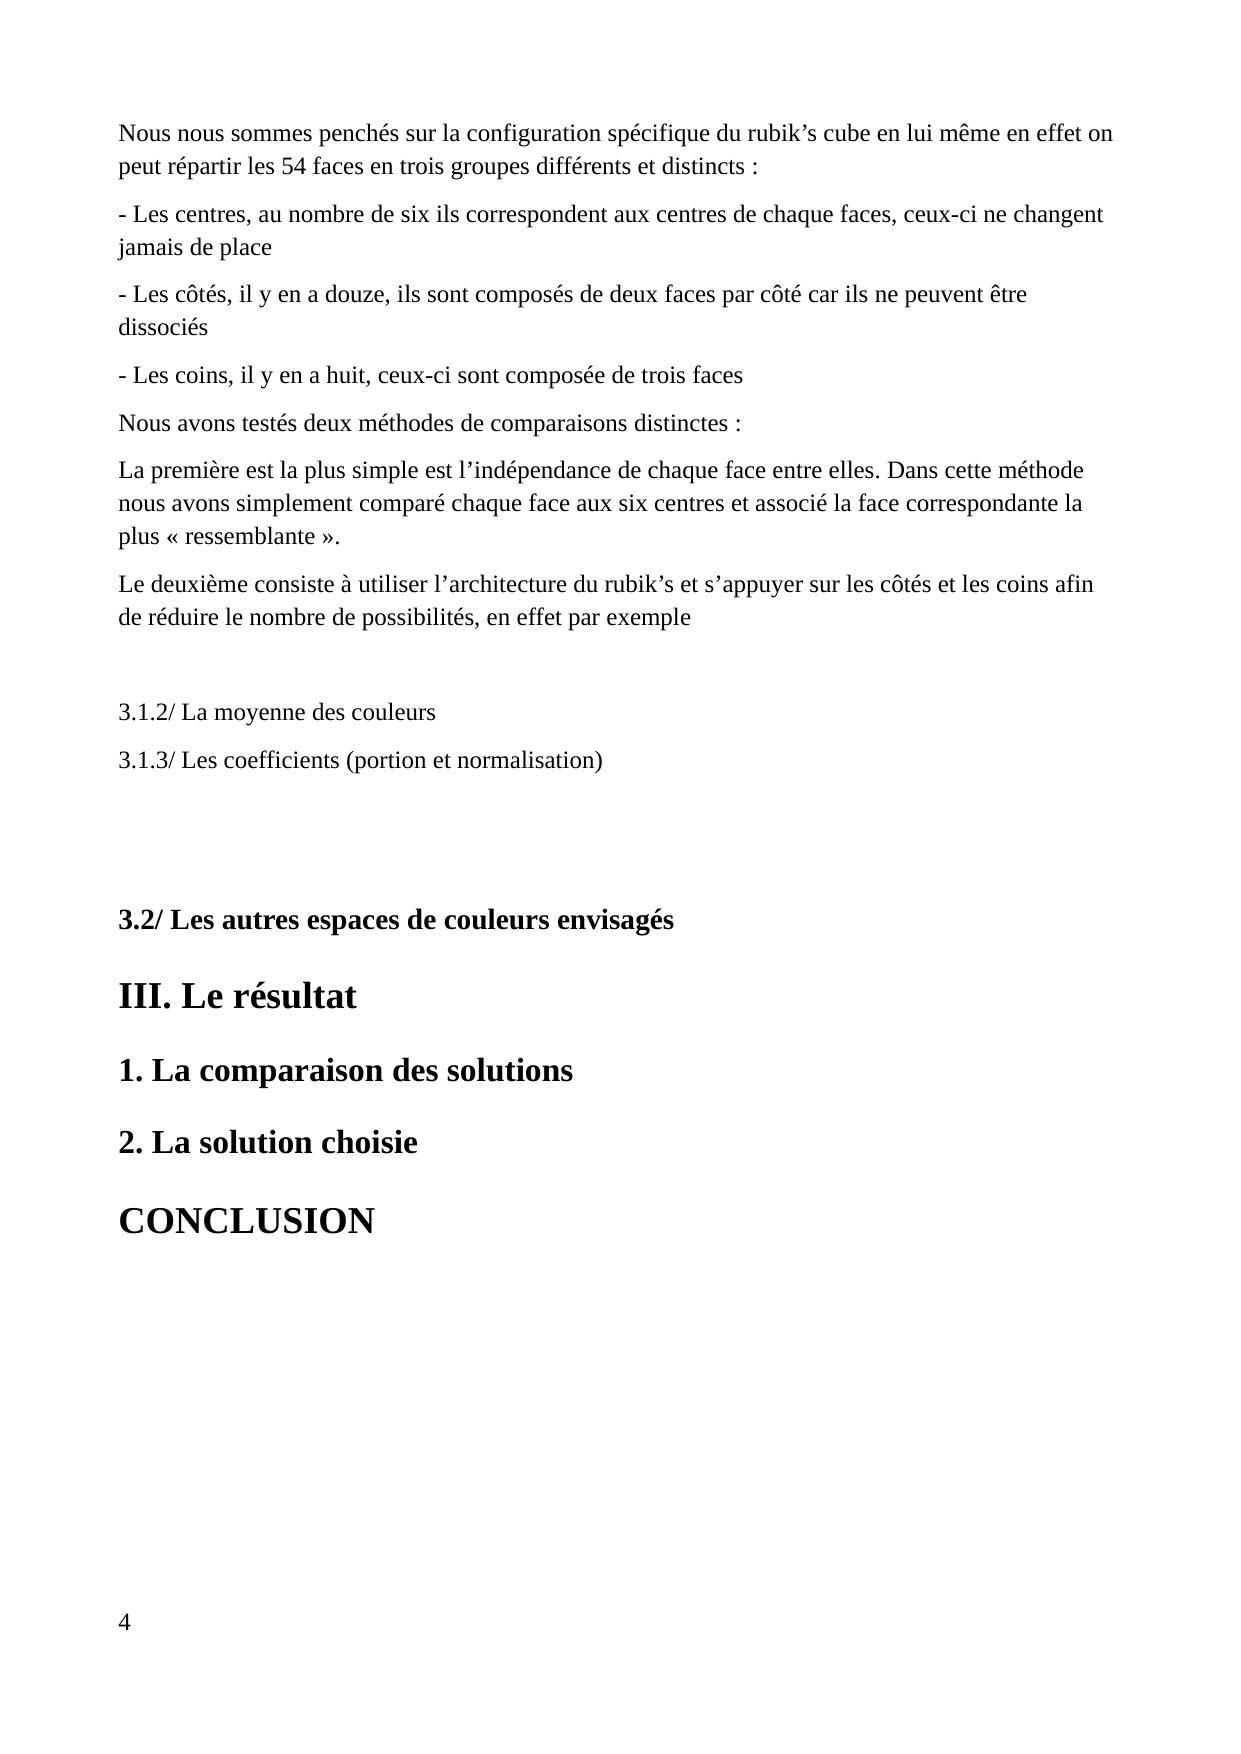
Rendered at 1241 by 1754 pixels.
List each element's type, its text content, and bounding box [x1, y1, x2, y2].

subtitle CONCLUSION [118, 1198, 1122, 1242]
text Nous avons testés deux méthodes de comparaisons distinctes : [118, 408, 1122, 436]
text 3.1.2/ La moyenne des couleurs [118, 697, 1122, 726]
text La première est la plus simple est l’indépendance de chaque face entre elles. Dans cette méthode nous avons simplement comparé chaque face aux six centres et associé la face correspondante la plus « ressemblante ». [118, 455, 1122, 550]
text Le deuxième consiste à utiliser l’architecture du rubik’s et s’appuyer sur les côtés et les coins afin de réduire le nombre de possibilités, en effet par exemple [118, 569, 1122, 631]
subtitle III. Le résultat [118, 973, 1122, 1017]
text 3.1.3/ Les coefficients (portion et normalisation) [118, 745, 1122, 773]
text Nous nous sommes penchés sur la configuration spécifique du rubik’s cube en lui même en effet on peut répartir les 54 faces en trois groupes différents et distincts : [118, 118, 1122, 180]
text - Les centres, au nombre de six ils correspondent aux centres de chaque faces, ceux-ci ne changent jamais de place [118, 199, 1122, 261]
text - Les coins, il y en a huit, ceux-ci sont composée de trois faces [118, 360, 1122, 389]
text - Les côtés, il y en a douze, ils sont composés de deux faces par côté car ils ne peuvent être dissociés [118, 279, 1122, 341]
subtitle 1. La comparaison des solutions [118, 1050, 1122, 1089]
subtitle 2. La solution choisie [118, 1122, 1122, 1161]
subtitle 3.2/ Les autres espaces de couleurs envisagés [118, 902, 1122, 936]
